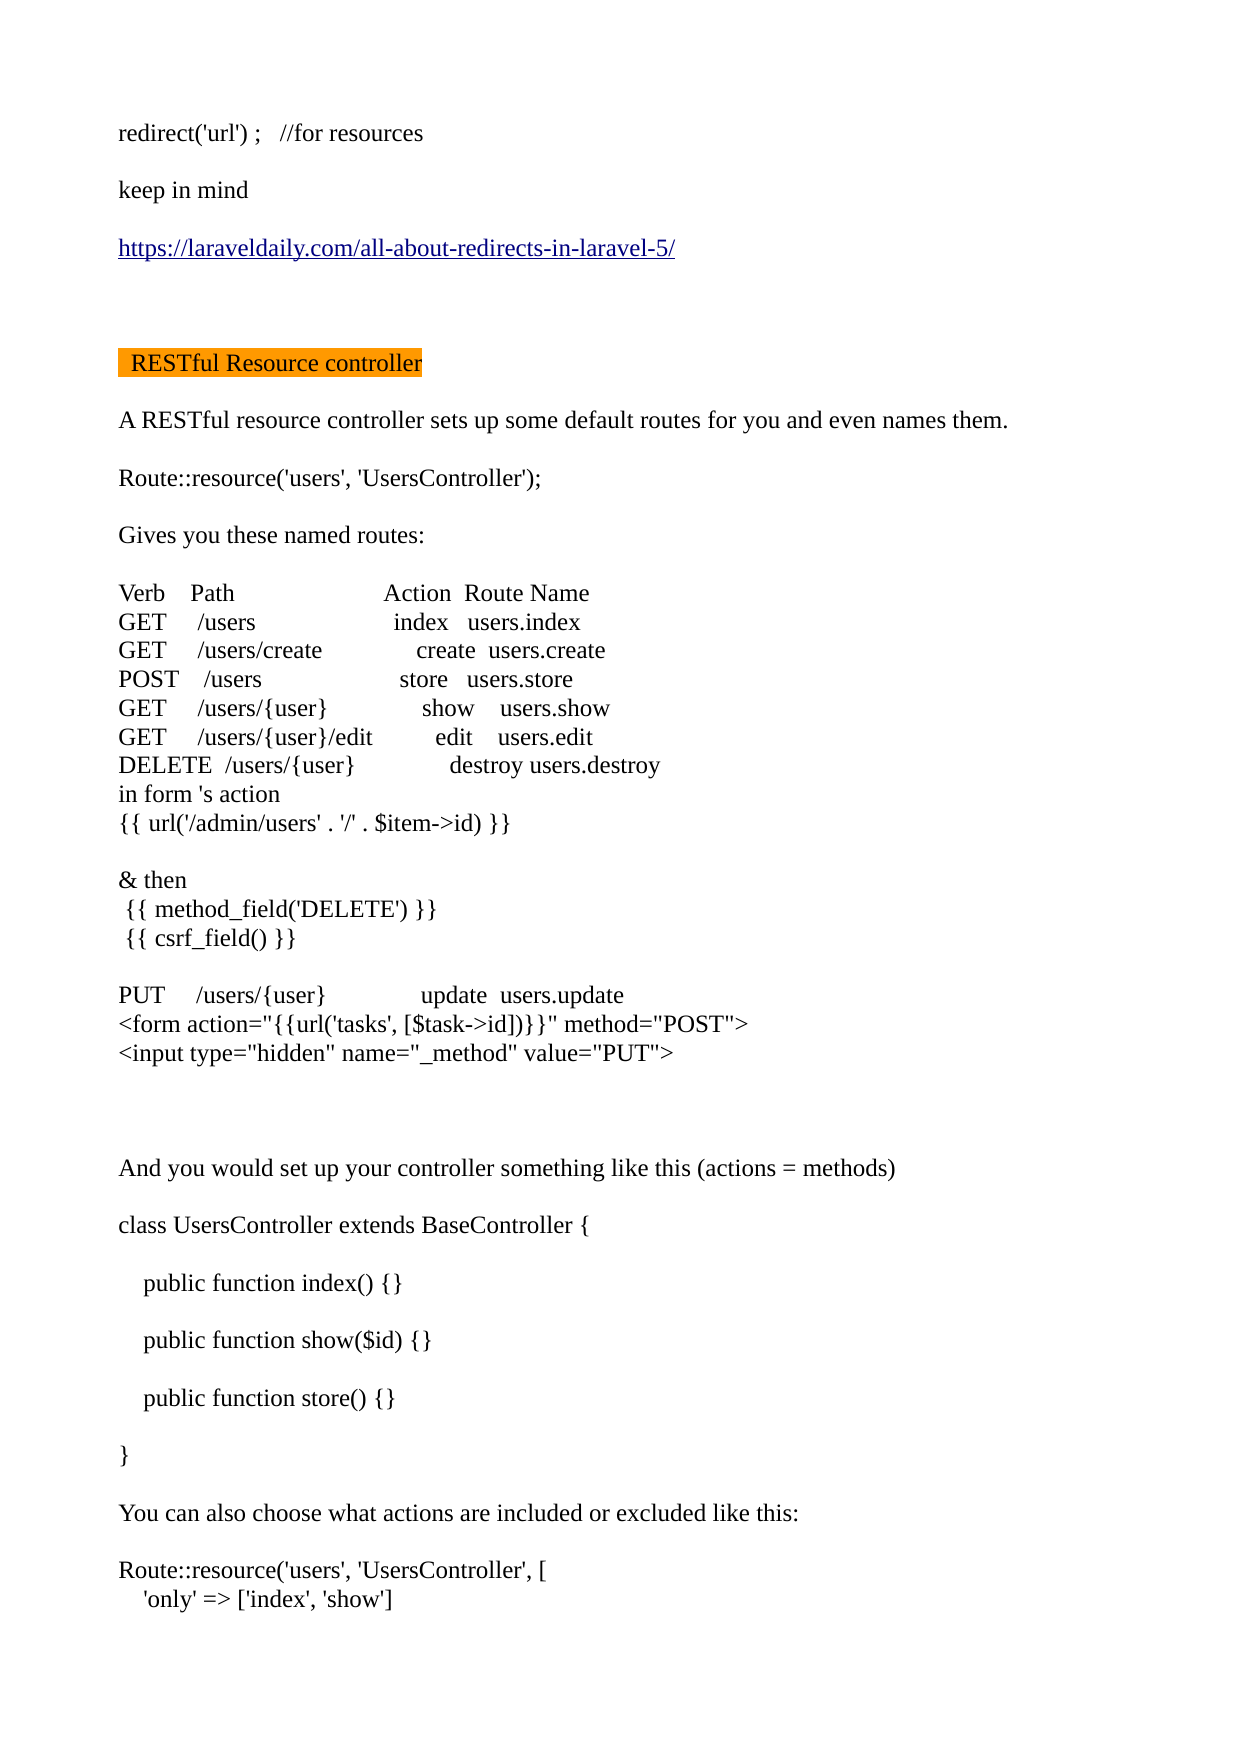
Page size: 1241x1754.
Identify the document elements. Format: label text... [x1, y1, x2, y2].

text {{ csrf_field() }} [118, 923, 1122, 952]
text class UsersController extends BaseController { [118, 1211, 1122, 1239]
text And you would set up your controller something like this (actions = methods) [118, 1153, 1122, 1182]
text <input type="hidden" name="_method" value="PUT"> [118, 1038, 1122, 1067]
text in form 's action [118, 779, 1122, 808]
text Route::resource('users', 'UsersController'); [118, 463, 1122, 492]
text 'only' => ['index', 'show'] [118, 1584, 1122, 1613]
text public function index() {} [118, 1268, 1122, 1297]
text public function show($id) {} [118, 1326, 1122, 1354]
text PUT /users/{user} update users.update [118, 981, 1122, 1009]
text {{ method_field('DELETE') }} [118, 894, 1122, 923]
text Route::resource('users', 'UsersController', [ [118, 1556, 1122, 1584]
text Gives you these named routes: [118, 521, 1122, 549]
text } [118, 1441, 1122, 1469]
text DELETE /users/{user} destroy users.destroy [118, 751, 1122, 779]
text POST /users store users.store [118, 664, 1122, 693]
text & then [118, 866, 1122, 894]
text GET /users/{user}/edit edit users.edit [118, 722, 1122, 751]
text GET /users/{user} show users.show [118, 693, 1122, 722]
text keep in mind [118, 176, 1122, 204]
text {{ url('/admin/users' . '/' . $item->id) }} [118, 808, 1122, 837]
text <form action="{{url('tasks', [$task->id])}}" method="POST"> [118, 1009, 1122, 1038]
text https://laraveldaily.com/all-about-redirects-in-laravel-5/ [118, 233, 1122, 262]
text RESTful Resource controller [118, 348, 1122, 377]
text redirect('url') ; //for resources [118, 118, 1122, 147]
text public function store() {} [118, 1383, 1122, 1412]
text GET /users index users.index [118, 607, 1122, 636]
text You can also choose what actions are included or excluded like this: [118, 1498, 1122, 1527]
text Verb Path Action Route Name [118, 578, 1122, 607]
text A RESTful resource controller sets up some default routes for you and even names them. [118, 406, 1122, 434]
text GET /users/create create users.create [118, 636, 1122, 664]
